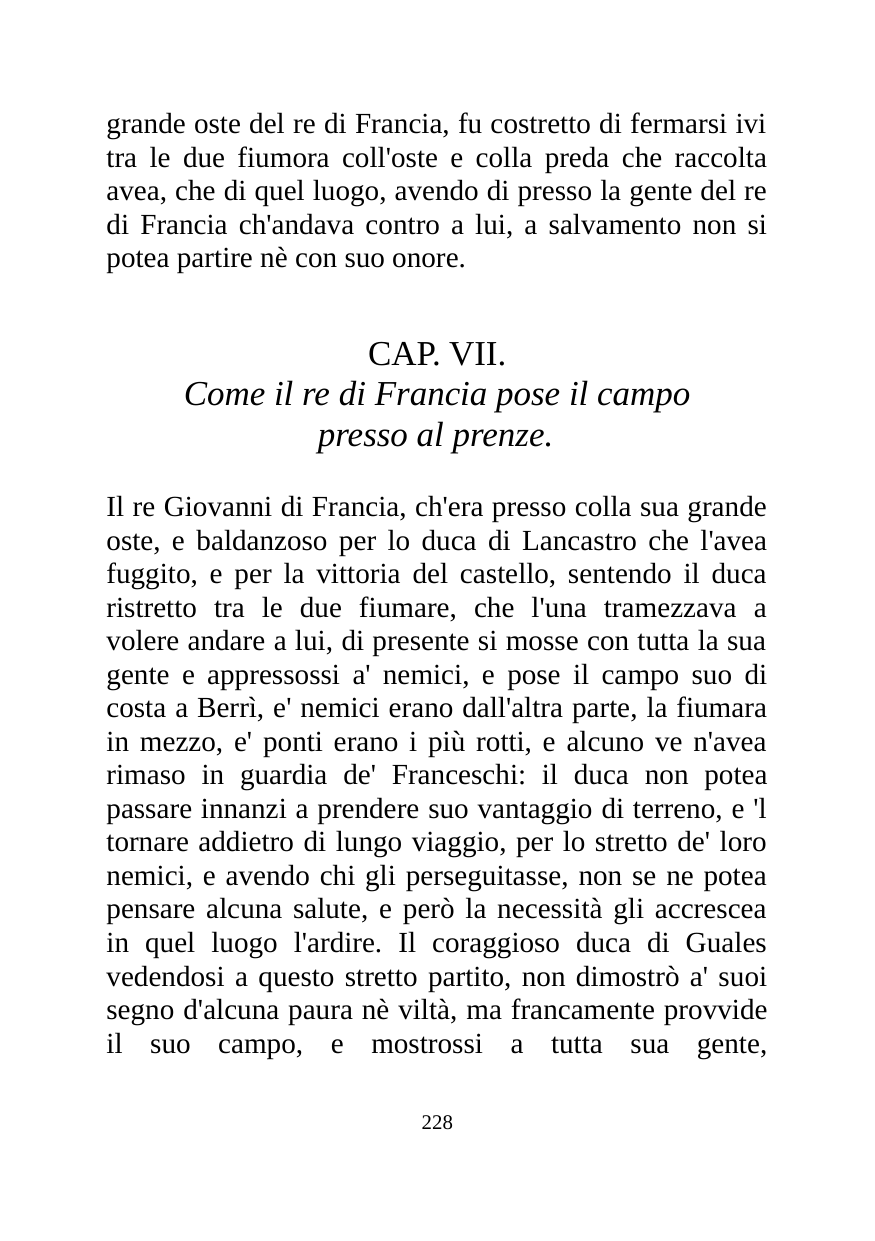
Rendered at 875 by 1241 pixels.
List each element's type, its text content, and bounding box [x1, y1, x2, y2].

text Il re Giovanni di Francia, ch'era presso colla sua grande oste, e baldanzoso per lo duca di Lancastro che l'avea fuggito, e per la vittoria del castello, sentendo il duca ristretto tra le due fiumare, che l'una tramezzava a volere andare a lui, di presente si mosse con tutta la sua gente e appressossi a' nemici, e pose il campo suo di costa a Berrì, e' nemici erano dall'altra parte, la fiumara in mezzo, e' ponti erano i più rotti, e alcuno ve n'avea rimaso in guardia de' Franceschi: il duca non potea passare innanzi a prendere suo vantaggio di terreno, e 'l tornare addietro di lungo viaggio, per lo stretto de' loro nemici, e avendo chi gli perseguitasse, non se ne potea pensare alcuna salute, e però la necessità gli accrescea in quel luogo l'ardire. Il coraggioso duca di Guales vedendosi a questo stretto partito, non dimostrò a' suoi segno d'alcuna paura nè viltà, ma francamente provvide il suo campo, e mostrossi a tutta sua gente, [106, 489, 768, 1059]
text grande oste del re di Francia, fu costretto di fermarsi ivi tra le due fiumora coll'oste e colla preda che raccolta avea, che di quel luogo, avendo di presso la gente del re di Francia ch'andava contro a lui, a salvamento non si potea partire nè con suo onore. [106, 106, 768, 274]
subtitle CAP. VII. Come il re di Francia pose il campo presso al prenze. [106, 333, 768, 454]
